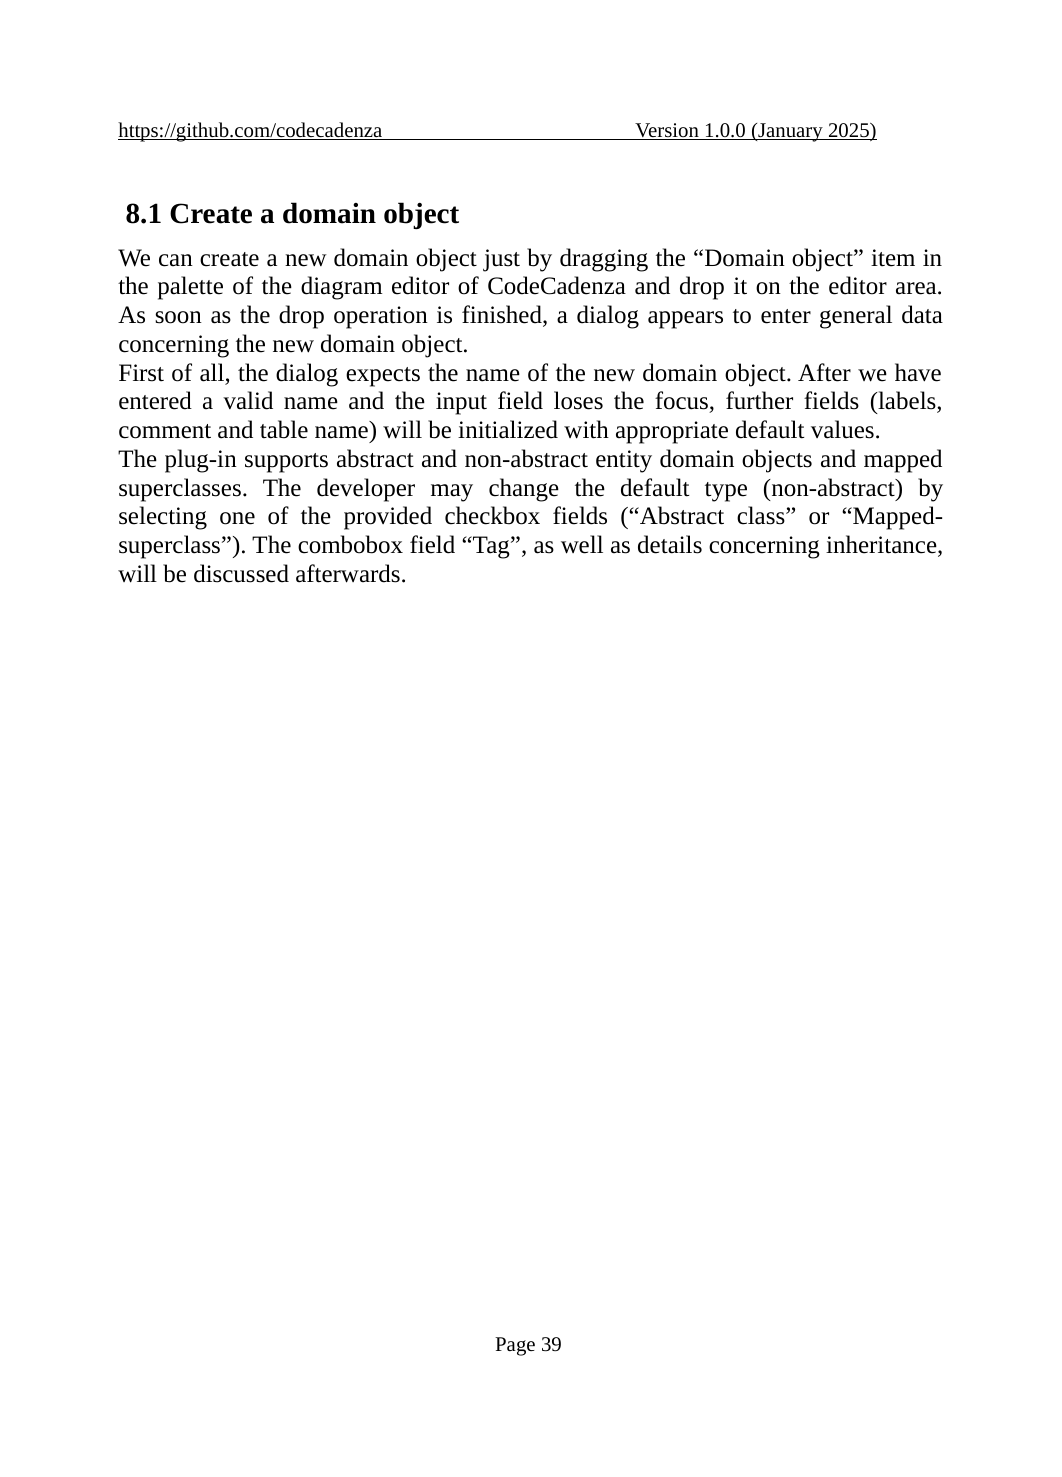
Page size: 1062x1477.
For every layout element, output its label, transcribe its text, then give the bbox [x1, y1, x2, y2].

text First of all, the dialog expects the name of the new domain object. After we have entered a valid name and the input field loses the focus, further fields (labels, comment and table name) will be initialized with appropriate default values. [118, 358, 944, 444]
text The plug-in supports abstract and non-abstract entity domain objects and mapped superclasses. The developer may change the default type (non-abstract) by selecting one of the provided checkbox fields (“Abstract class” or “Mapped-superclass”). The combobox field “Tag”, as well as details concerning inheritance, will be discussed afterwards. [118, 444, 944, 588]
text We can create a new domain object just by dragging the “Domain object” item in the palette of the diagram editor of CodeCadenza and drop it on the editor area. As soon as the drop operation is finished, a dialog appears to enter general data concerning the new domain object. [118, 243, 944, 358]
subtitle Create a domain object [118, 197, 944, 230]
